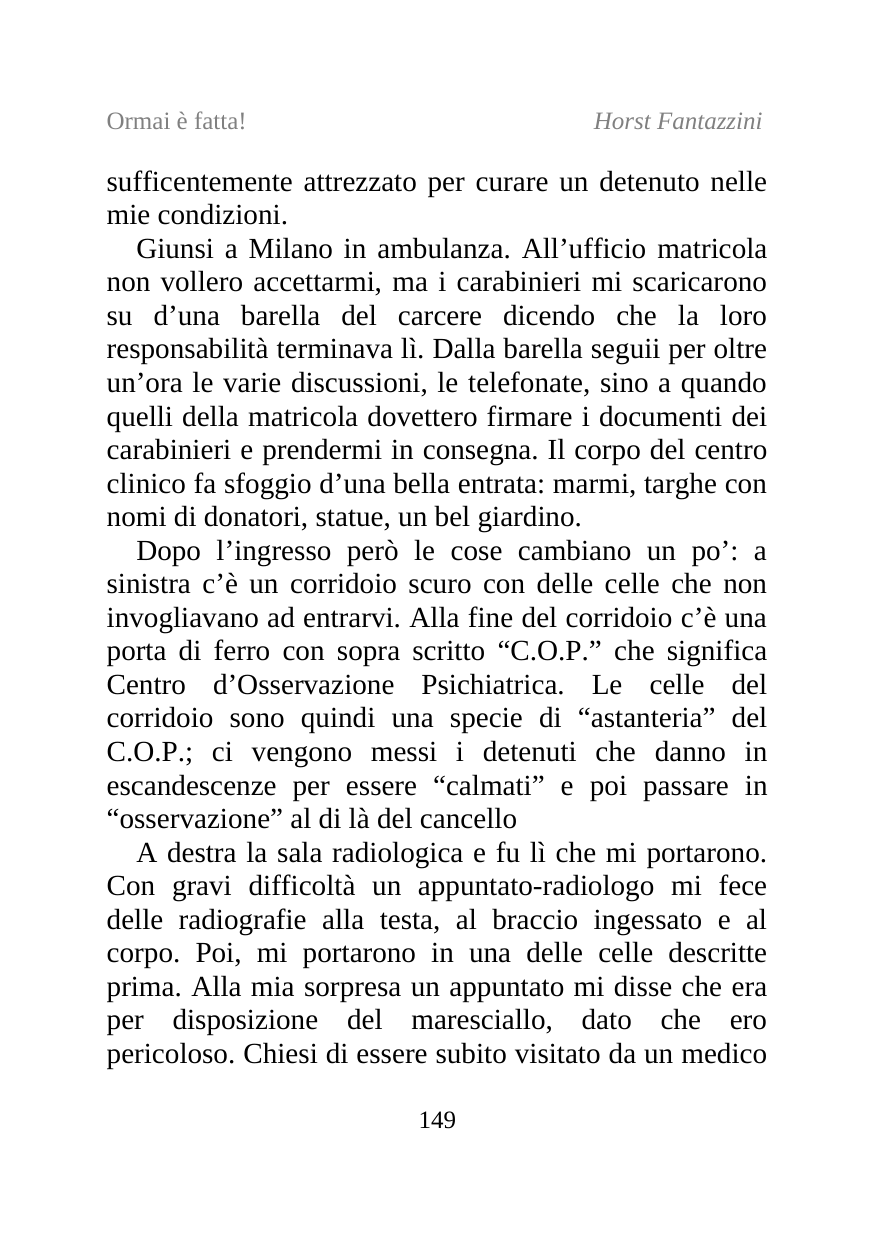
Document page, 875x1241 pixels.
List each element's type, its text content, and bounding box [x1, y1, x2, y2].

text A destra la sala radiologica e fu lì che mi portarono. Con gravi difficoltà un appuntato-radiologo mi fece delle radiografie alla testa, al braccio ingessato e al corpo. Poi, mi portarono in una delle celle descritte prima. Alla mia sorpresa un appuntato mi disse che era per disposizione del maresciallo, dato che ero pericoloso. Chiesi di essere subito visitato da un medico [106, 835, 768, 1069]
text Giunsi a Milano in ambulanza. All’ufficio matricola non vollero accettarmi, ma i carabinieri mi scaricarono su d’una barella del carcere dicendo che la loro responsabilità terminava lì. Dalla barella seguii per oltre un’ora le varie discussioni, le telefonate, sino a quando quelli della matricola dovettero firmare i documenti dei carabinieri e prendermi in consegna. Il corpo del centro clinico fa sfoggio d’una bella entrata: marmi, targhe con nomi di donatori, statue, un bel giardino. [106, 231, 768, 533]
text Dopo l’ingresso però le cose cambiano un po’: a sinistra c’è un corridoio scuro con delle celle che non invogliavano ad entrarvi. Alla fine del corridoio c’è una porta di ferro con sopra scritto “C.O.P.” che significa Centro d’Osservazione Psichiatrica. Le celle del corridoio sono quindi una specie di “astanteria” del C.O.P.; ci vengono messi i detenuti che danno in escandescenze per essere “calmati” e poi passare in “osservazione” al di là del cancello [106, 533, 768, 835]
text sufficentemente attrezzato per curare un detenuto nelle mie condizioni. [106, 164, 768, 231]
